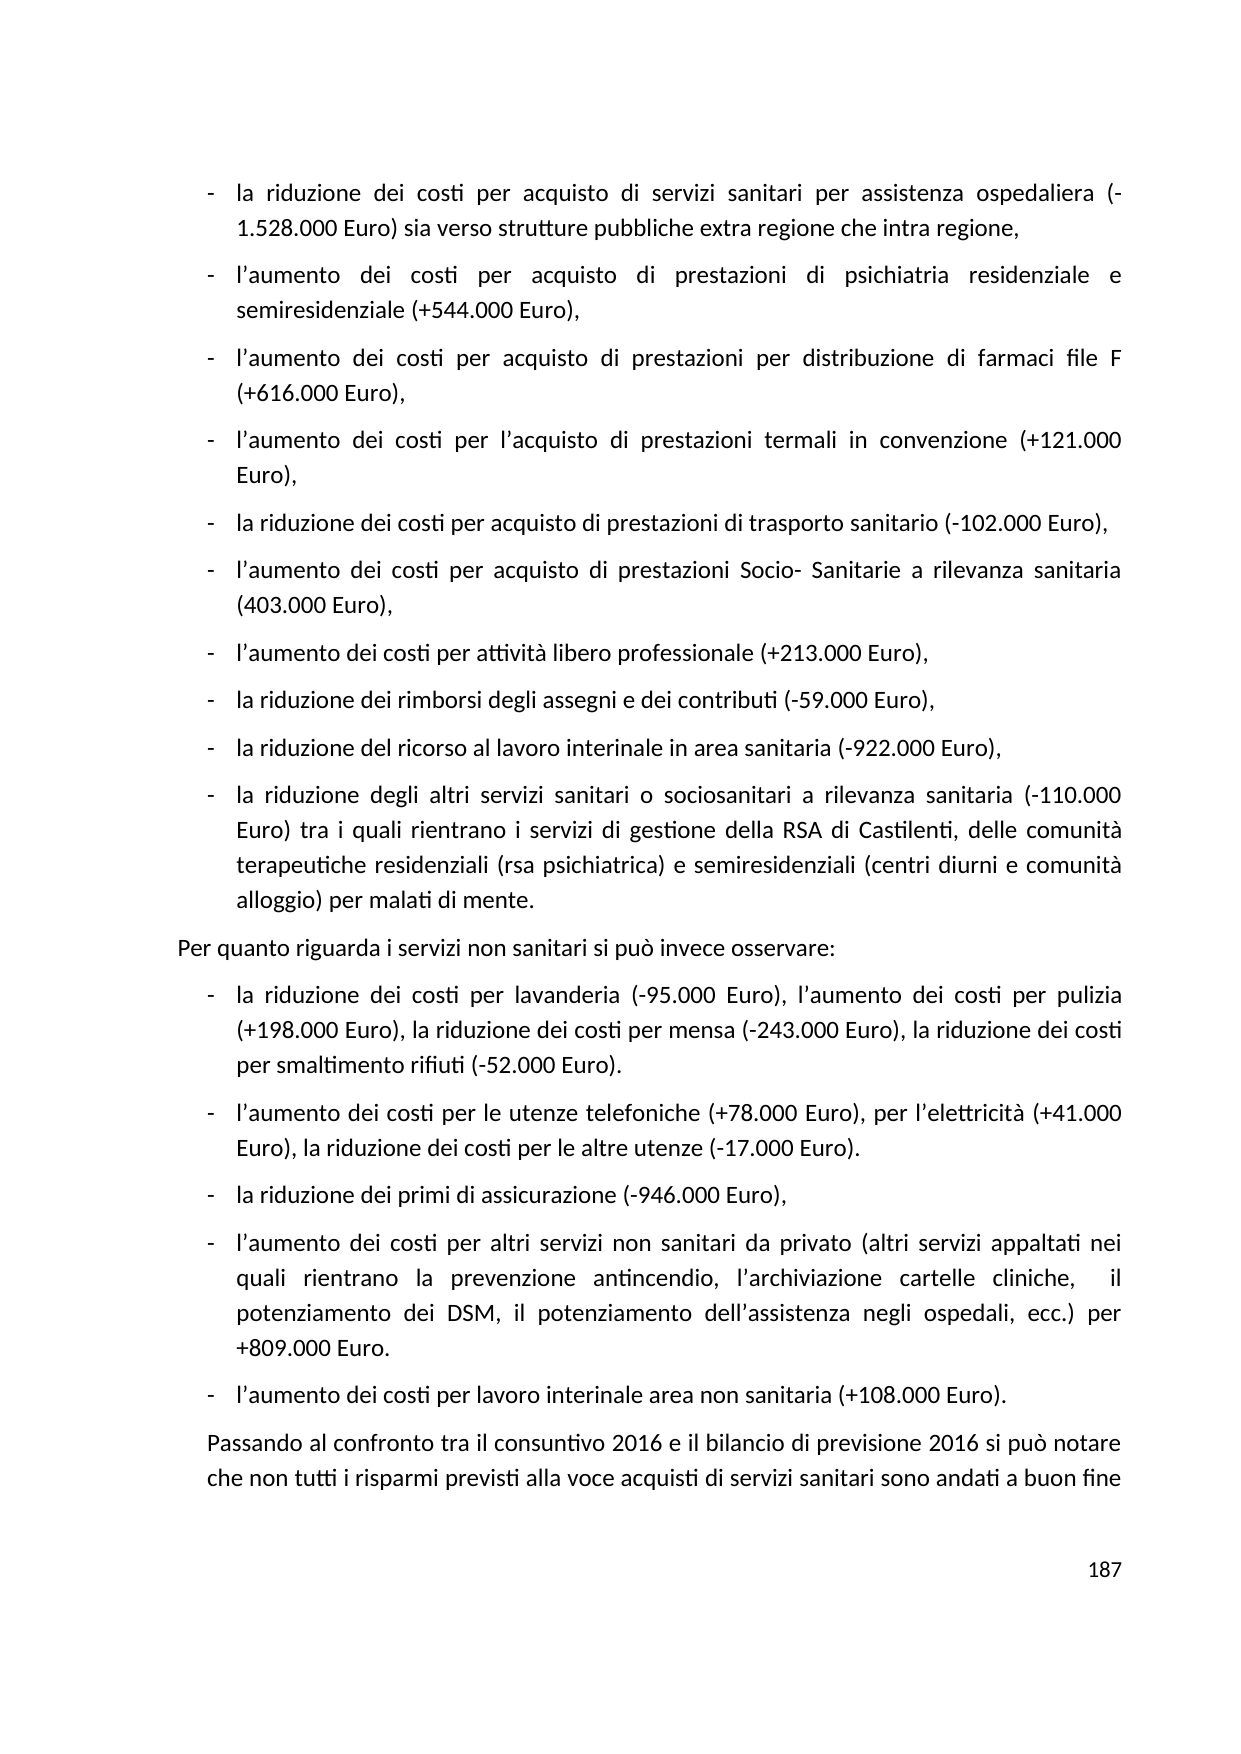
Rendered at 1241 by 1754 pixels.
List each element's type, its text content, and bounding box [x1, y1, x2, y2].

list la riduzione dei primi di assicurazione (-946.000 Euro), [207, 1180, 1122, 1210]
list la riduzione del ricorso al lavoro interinale in area sanitaria (-922.000 Euro), [207, 732, 1122, 763]
list l’aumento dei costi per acquisto di prestazioni di psichiatria residenziale e semiresidenziale (+544.000 Euro), [207, 260, 1122, 325]
list l’aumento dei costi per le utenze telefoniche (+78.000 Euro), per l’elettricità (+41.000 Euro), la riduzione dei costi per le altre utenze (-17.000 Euro). [207, 1097, 1122, 1163]
text Passando al confronto tra il consuntivo 2016 e il bilancio di previsione 2016 si può notare che non tutti i risparmi previsti alla voce acquisti di servizi sanitari sono andati a buon fine [207, 1427, 1122, 1493]
list l’aumento dei costi per l’acquisto di prestazioni termali in convenzione (+121.000 Euro), [207, 425, 1122, 490]
list la riduzione dei costi per acquisto di prestazioni di trasporto sanitario (-102.000 Euro), [207, 507, 1122, 538]
list la riduzione dei costi per lavanderia (-95.000 Euro), l’aumento dei costi per pulizia (+198.000 Euro), la riduzione dei costi per mensa (-243.000 Euro), la riduzione dei costi per smaltimento rifiuti (-52.000 Euro). [207, 980, 1122, 1080]
list la riduzione degli altri servizi sanitari o sociosanitari a rilevanza sanitaria (-110.000 Euro) tra i quali rientrano i servizi di gestione della RSA di Castilenti, delle comunità terapeutiche residenziali (rsa psichiatrica) e semiresidenziali (centri diurni e comunità alloggio) per malati di mente. [207, 780, 1122, 915]
list l’aumento dei costi per lavoro interinale area non sanitaria (+108.000 Euro). [207, 1380, 1122, 1410]
list la riduzione dei costi per acquisto di servizi sanitari per assistenza ospedaliera (-1.528.000 Euro) sia verso strutture pubbliche extra regione che intra regione, [207, 177, 1122, 243]
list l’aumento dei costi per acquisto di prestazioni Socio- Sanitarie a rilevanza sanitaria (403.000 Euro), [207, 555, 1122, 620]
list l’aumento dei costi per altri servizi non sanitari da privato (altri servizi appaltati nei quali rientrano la prevenzione antincendio, l’archiviazione cartelle cliniche, il potenziamento dei DSM, il potenziamento dell’assistenza negli ospedali, ecc.) per +809.000 Euro. [207, 1227, 1122, 1363]
list la riduzione dei rimborsi degli assegni e dei contributi (-59.000 Euro), [207, 685, 1122, 715]
list l’aumento dei costi per attività libero professionale (+213.000 Euro), [207, 637, 1122, 668]
list l’aumento dei costi per acquisto di prestazioni per distribuzione di farmaci file F (+616.000 Euro), [207, 342, 1122, 408]
text Per quanto riguarda i servizi non sanitari si può invece osservare: [177, 932, 1122, 963]
